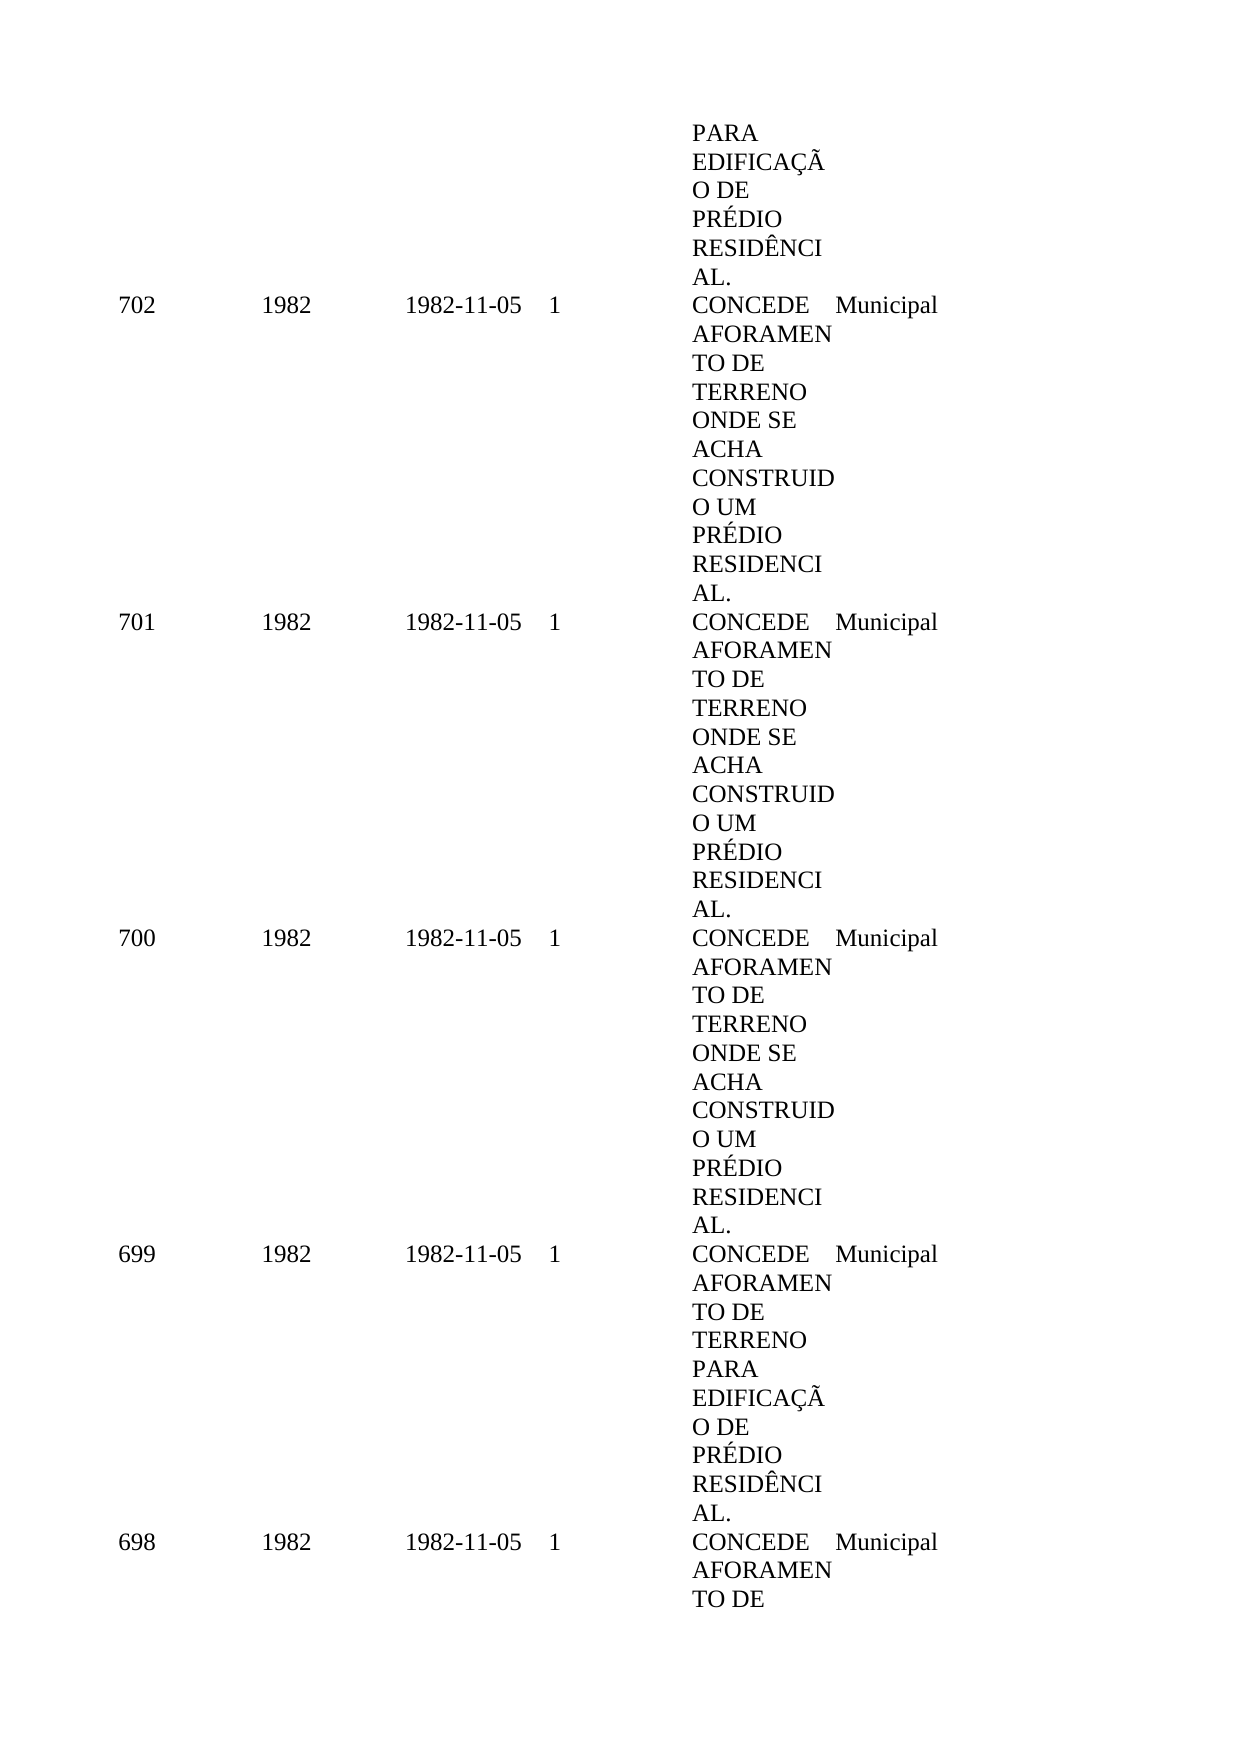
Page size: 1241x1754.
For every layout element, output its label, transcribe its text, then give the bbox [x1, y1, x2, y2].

table_cell Municipal [835, 1239, 979, 1527]
table_cell 1982 [261, 291, 405, 607]
table_cell CONCEDE AFORAMENTO DE TERRENO ONDE SE ACHA CONSTRUIDO UM PRÉDIO RESIDENCIAL. [692, 607, 835, 923]
table_cell 700 [118, 923, 261, 1239]
table_cell CONCEDE AFORAMENTO DE TERRENO PARA EDIFICAÇÃO DE PRÉDIO RESIDÊNCIAL. [692, 1239, 835, 1527]
table_cell PARA EDIFICAÇÃO DE PRÉDIO RESIDÊNCIAL. [692, 118, 835, 291]
table_cell Municipal [835, 1527, 979, 1613]
table_cell 699 [118, 1239, 261, 1527]
table_cell 1982-11-05 [405, 291, 548, 607]
table_cell 1 [548, 1239, 692, 1527]
table_cell [261, 118, 405, 291]
table_cell 702 [118, 291, 261, 607]
table_cell 1 [548, 291, 692, 607]
table_cell 1982 [261, 607, 405, 923]
table_cell 1982 [261, 923, 405, 1239]
table_cell 698 [118, 1527, 261, 1613]
table_cell [979, 923, 1122, 1239]
table_cell 1 [548, 607, 692, 923]
table_cell [405, 118, 548, 291]
table_cell [979, 118, 1122, 291]
table_cell CONCEDE AFORAMENTO DE TERRENO ONDE SE ACHA CONSTRUIDO UM PRÉDIO RESIDENCIAL. [692, 291, 835, 607]
table_cell Municipal [835, 291, 979, 607]
table_cell Municipal [835, 607, 979, 923]
table_cell [979, 1527, 1122, 1613]
table_cell 1982 [261, 1239, 405, 1527]
table_cell CONCEDE AFORAMENTO DE [692, 1527, 835, 1613]
table_cell [118, 118, 261, 291]
table_cell [979, 1239, 1122, 1527]
table_cell 701 [118, 607, 261, 923]
table_cell [979, 607, 1122, 923]
table_cell 1982-11-05 [405, 923, 548, 1239]
table_cell 1982-11-05 [405, 607, 548, 923]
table_cell 1982-11-05 [405, 1527, 548, 1613]
table_cell Municipal [835, 923, 979, 1239]
table_cell 1982-11-05 [405, 1239, 548, 1527]
table_cell [979, 291, 1122, 607]
table_cell [548, 118, 692, 291]
table_cell 1 [548, 1527, 692, 1613]
table_cell 1 [548, 923, 692, 1239]
table_cell 1982 [261, 1527, 405, 1613]
table_cell CONCEDE AFORAMENTO DE TERRENO ONDE SE ACHA CONSTRUIDO UM PRÉDIO RESIDENCIAL. [692, 923, 835, 1239]
table_cell [835, 118, 979, 291]
